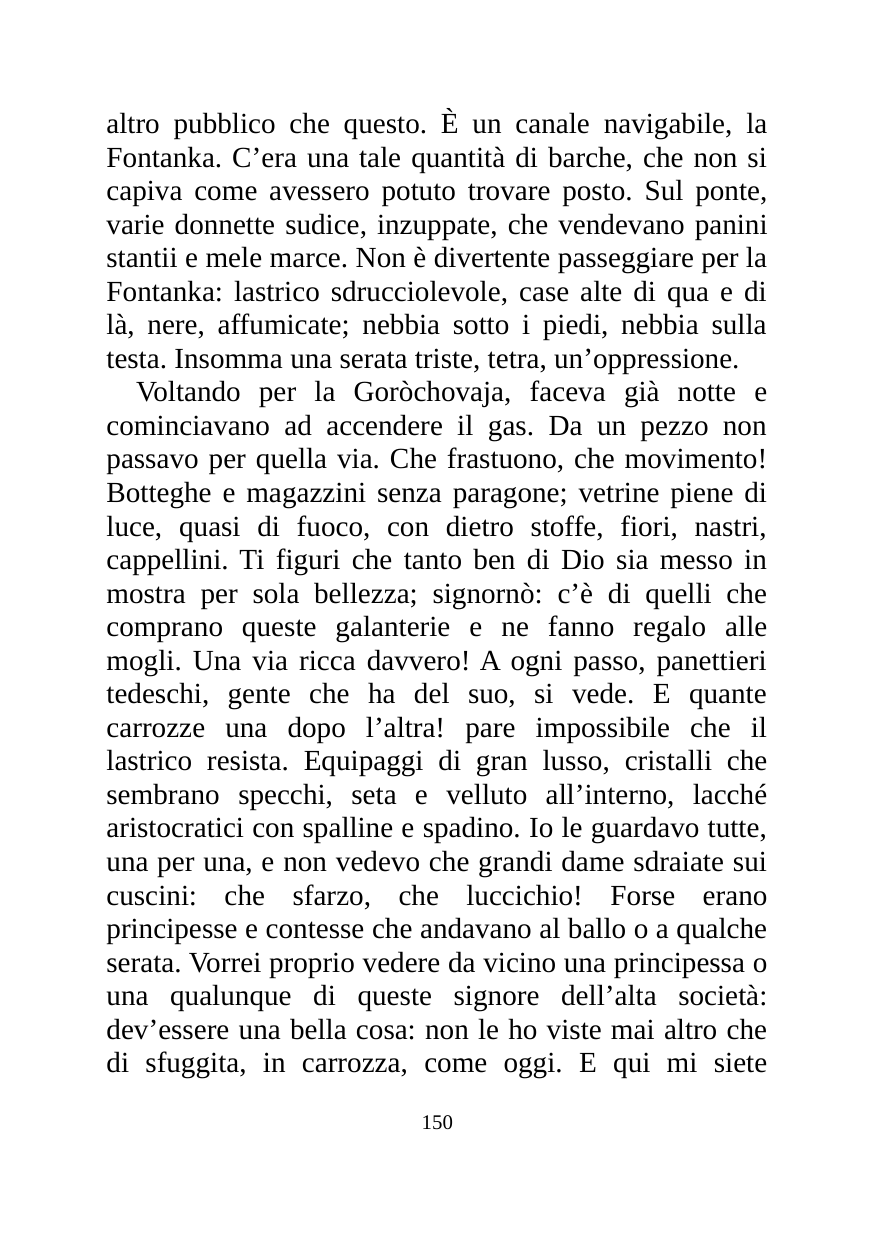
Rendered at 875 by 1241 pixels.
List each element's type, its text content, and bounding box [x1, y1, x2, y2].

text Voltando per la Goròchovaja, faceva già notte e cominciavano ad accendere il gas. Da un pezzo non passavo per quella via. Che frastuono, che movimento! Botteghe e magazzini senza paragone; vetrine piene di luce, quasi di fuoco, con dietro stoffe, fiori, nastri, cappellini. Ti figuri che tanto ben di Dio sia messo in mostra per sola bellezza; signornò: c’è di quelli che comprano queste galanterie e ne fanno regalo alle mogli. Una via ricca davvero! A ogni passo, panettieri tedeschi, gente che ha del suo, si vede. E quante carrozze una dopo l’altra! pare impossibile che il lastrico resista. Equipaggi di gran lusso, cristalli che sembrano specchi, seta e velluto all’interno, lacché aristocratici con spalline e spadino. Io le guardavo tutte, una per una, e non vedevo che grandi dame sdraiate sui cuscini: che sfarzo, che luccichio! Forse erano principesse e contesse che andavano al ballo o a qualche serata. Vorrei proprio vedere da vicino una principessa o una qualunque di queste signore dell’alta società: dev’essere una bella cosa: non le ho viste mai altro che di sfuggita, in carrozza, come oggi. E qui mi siete [106, 374, 768, 1079]
text altro pubblico che questo. È un canale navigabile, la Fontanka. C’era una tale quantità di barche, che non si capiva come avessero potuto trovare posto. Sul ponte, varie donnette sudice, inzuppate, che vendevano panini stantii e mele marce. Non è divertente passeggiare per la Fontanka: lastrico sdrucciolevole, case alte di qua e di là, nere, affumicate; nebbia sotto i piedi, nebbia sulla testa. Insomma una serata triste, tetra, un’oppressione. [106, 106, 768, 374]
